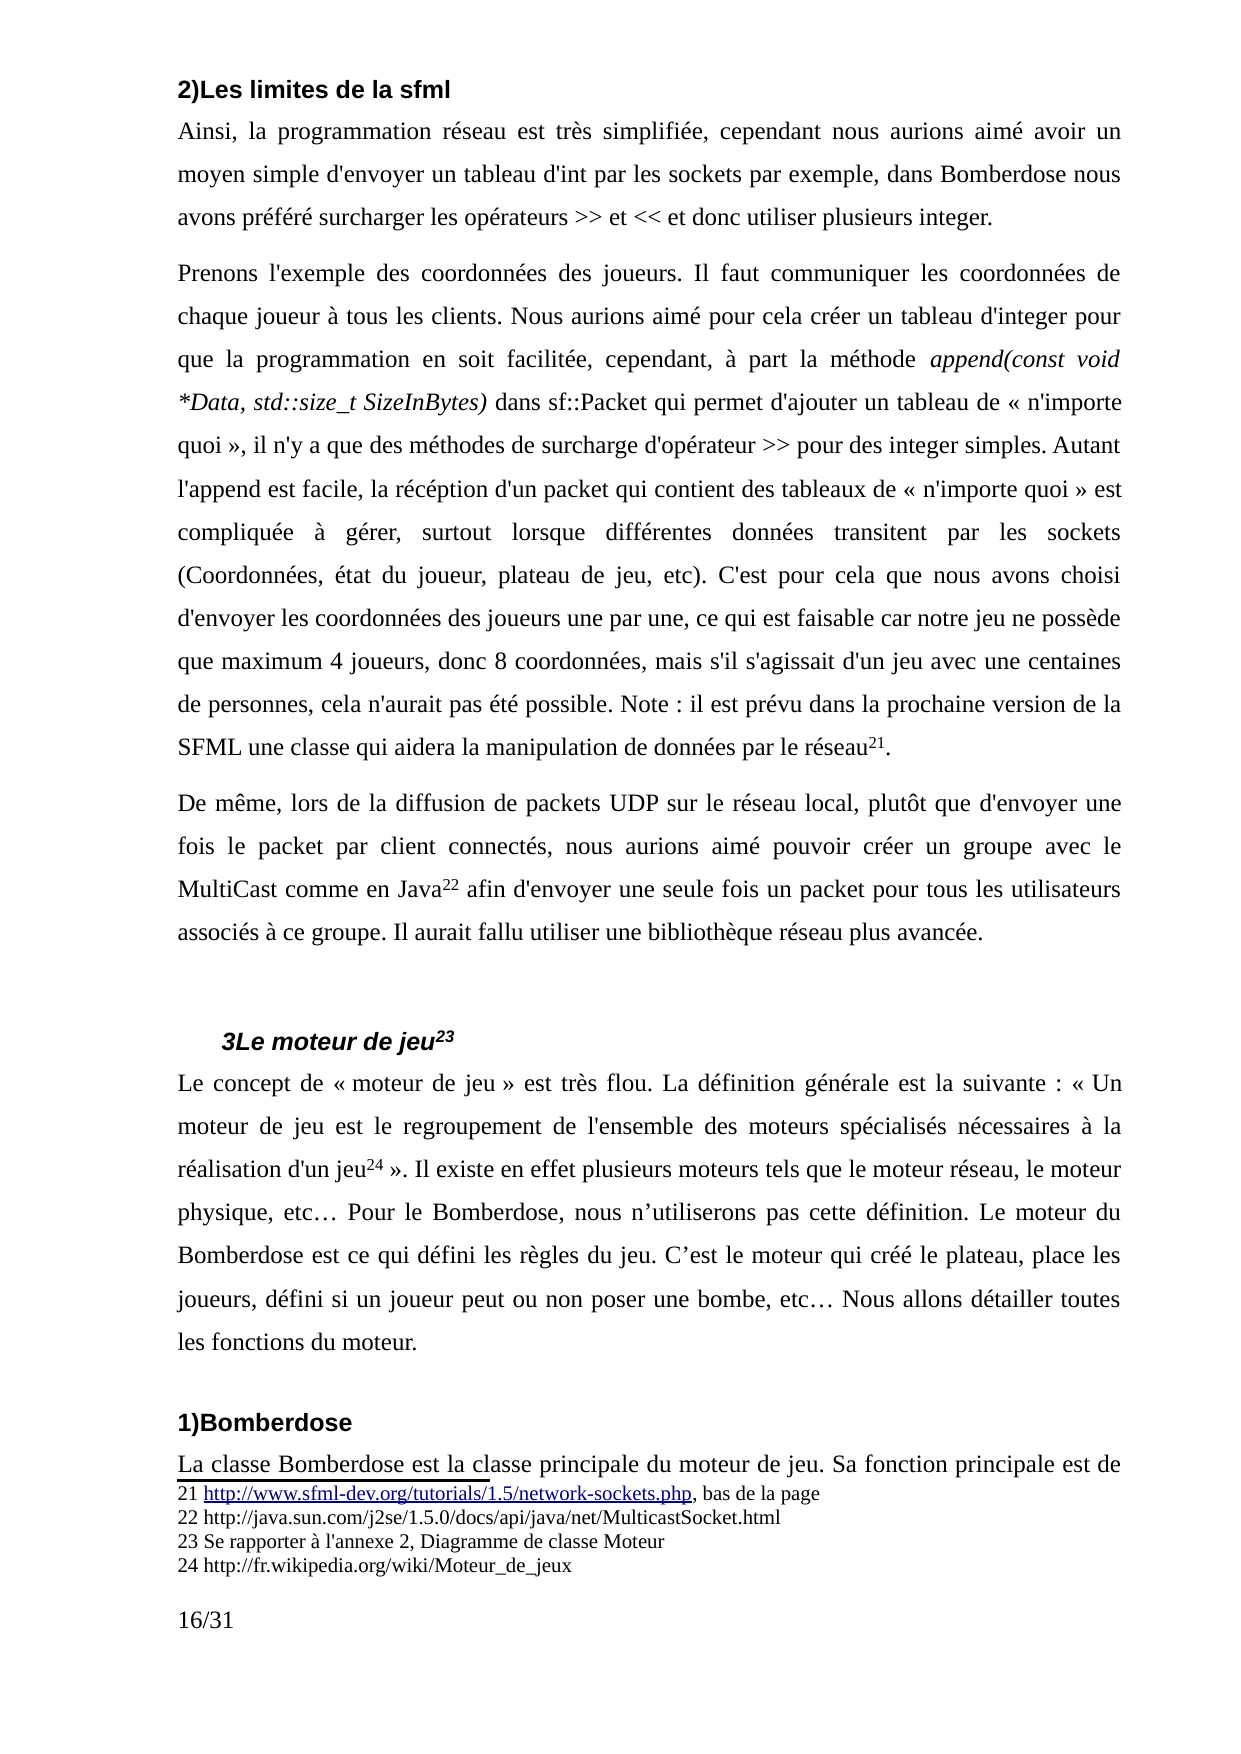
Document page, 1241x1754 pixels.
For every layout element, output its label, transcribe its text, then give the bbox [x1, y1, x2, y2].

text La classe Bomberdose est la classe principale du moteur de jeu. Sa fonction principale est de [177, 1449, 1122, 1477]
subtitle Le moteur de jeu [177, 1027, 1122, 1056]
text Ainsi, la programmation réseau est très simplifiée, cependant nous aurions aimé avoir un moyen simple d'envoyer un tableau d'int par les sockets par exemple, dans Bomberdose nous avons préféré surcharger les opérateurs >> et << et donc utiliser plusieurs integer. [177, 116, 1122, 231]
subtitle Bomberdose [177, 1407, 1122, 1436]
subtitle Les limites de la sfml [177, 75, 1122, 104]
text http://fr.wikipedia.org/wiki/Moteur_de_jeux [177, 1553, 1122, 1577]
text http://java.sun.com/j2se/1.5.0/docs/api/java/net/MulticastSocket.html [177, 1505, 1122, 1529]
text De même, lors de la diffusion de packets UDP sur le réseau local, plutôt que d'envoyer une fois le packet par client connectés, nous aurions aimé pouvoir créer un groupe avec le MultiCast comme en Java afin d'envoyer une seule fois un packet pour tous les utilisateurs associés à ce groupe. Il aurait fallu utiliser une bibliothèque réseau plus avancée. [177, 788, 1122, 946]
text Le concept de « moteur de jeu » est très flou. La définition générale est la suivante : « Un moteur de jeu est le regroupement de l'ensemble des moteurs spécialisés nécessaires à la réalisation d'un jeu ». Il existe en effet plusieurs moteurs tels que le moteur réseau, le moteur physique, etc… Pour le Bomberdose, nous n’utiliserons pas cette définition. Le moteur du Bomberdose est ce qui défini les règles du jeu. C’est le moteur qui créé le plateau, place les joueurs, défini si un joueur peut ou non poser une bombe, etc… Nous allons détailler toutes les fonctions du moteur. [177, 1068, 1122, 1356]
text Prenons l'exemple des coordonnées des joueurs. Il faut communiquer les coordonnées de chaque joueur à tous les clients. Nous aurions aimé pour cela créer un tableau d'integer pour que la programmation en soit facilitée, cependant, à part la méthode append(const void *Data, std::size_t SizeInBytes) dans sf::Packet qui permet d'ajouter un tableau de « n'importe quoi », il n'y a que des méthodes de surcharge d'opérateur >> pour des integer simples. Autant l'append est facile, la récéption d'un packet qui contient des tableaux de « n'importe quoi » est compliquée à gérer, surtout lorsque différentes données transitent par les sockets (Coordonnées, état du joueur, plateau de jeu, etc). C'est pour cela que nous avons choisi d'envoyer les coordonnées des joueurs une par une, ce qui est faisable car notre jeu ne possède que maximum 4 joueurs, donc 8 coordonnées, mais s'il s'agissait d'un jeu avec une centaines de personnes, cela n'aurait pas été possible. Note : il est prévu dans la prochaine version de la SFML une classe qui aidera la manipulation de données par le réseau. [177, 258, 1122, 761]
text http://www.sfml-dev.org/tutorials/1.5/network-sockets.php, bas de la page [177, 1481, 1122, 1505]
text Se rapporter à l'annexe 2, Diagramme de classe Moteur [177, 1529, 1122, 1553]
